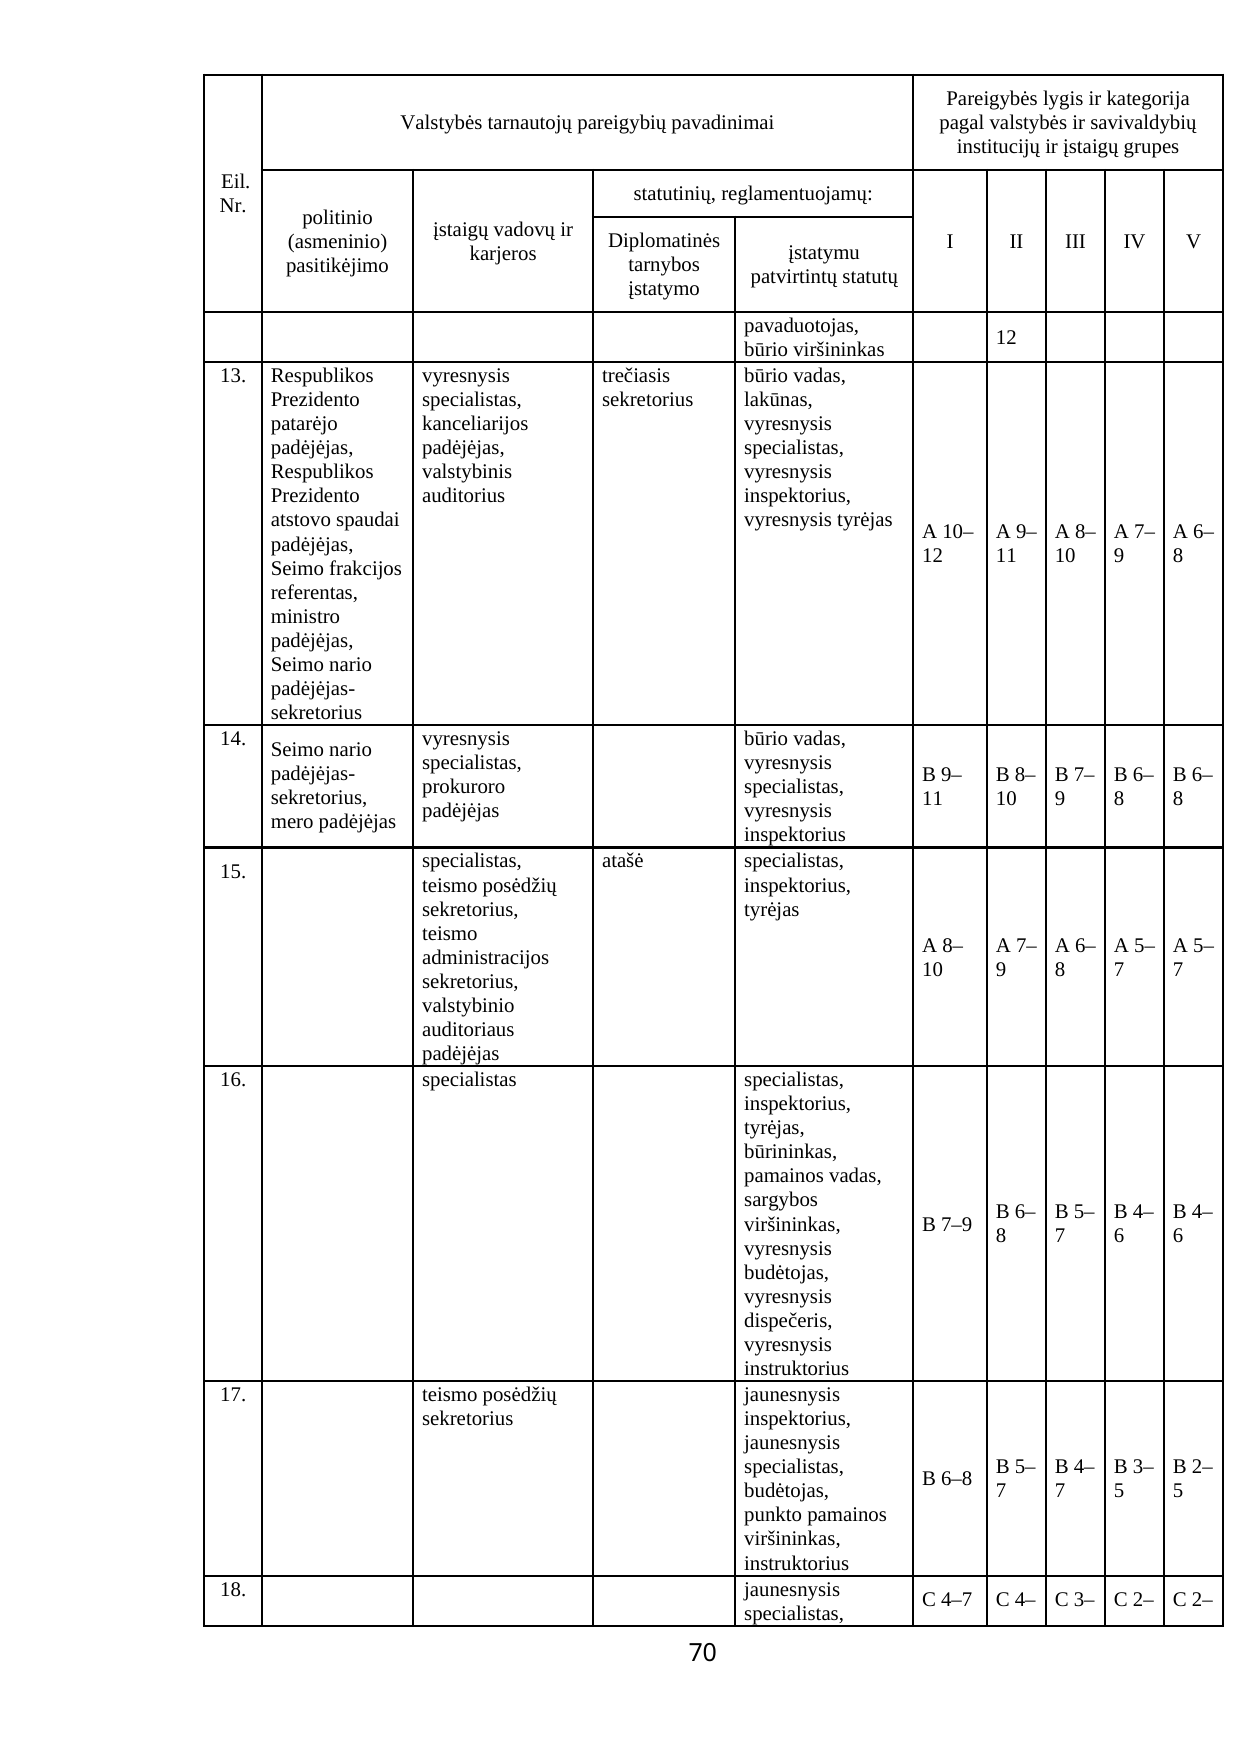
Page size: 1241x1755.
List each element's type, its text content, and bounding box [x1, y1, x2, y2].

table_cell C 4–7 [914, 1577, 986, 1625]
table_cell B 5–7 [1047, 1067, 1104, 1380]
table_cell 17. [205, 1382, 261, 1574]
table_cell būrio vadas, lakūnas, vyresnysis specialistas, vyresnysis inspektorius, vyresnysis tyrėjas [736, 363, 912, 724]
table_cell 14. [205, 726, 261, 846]
table_cell įstatymu patvirtintų statutų [736, 218, 912, 311]
table_cell B 6–8 [988, 1067, 1045, 1380]
table_cell specialistas [414, 1067, 592, 1380]
table_cell pavaduotojas, būrio viršininkas [736, 313, 912, 361]
table_cell B 4–6 [1106, 1067, 1163, 1380]
table_cell [205, 313, 261, 361]
table_cell B 6–8 [914, 1382, 986, 1574]
table_cell [594, 313, 734, 361]
table_header Pareigybės lygis ir kategorija pagal valstybės ir savivaldybių institucijų ir įstaigų grupes [914, 76, 1222, 169]
table_cell specialistas, teismo posėdžių sekretorius, teismo administracijos sekretorius, valstybinio auditoriaus padėjėjas [414, 849, 592, 1065]
table_cell [414, 313, 592, 361]
table_cell B 7–9 [1047, 726, 1104, 846]
table_cell [263, 1577, 412, 1625]
table_cell A 5–7 [1106, 849, 1163, 1065]
table_cell A 9–11 [988, 363, 1045, 724]
table_cell [263, 849, 412, 1065]
table_cell trečiasis sekretorius [594, 363, 734, 724]
table_cell statutinių, reglamentuojamų: [594, 171, 912, 216]
table_cell 15. [205, 849, 261, 1065]
table_cell Seimo nario padėjėjas-sekretorius, mero padėjėjas [263, 726, 412, 846]
table_cell B 9–11 [914, 726, 986, 846]
table_cell vyresnysis specialistas, kanceliarijos padėjėjas, valstybinis auditorius [414, 363, 592, 724]
table_cell 18. [205, 1577, 261, 1625]
table_cell A 8–10 [1047, 363, 1104, 724]
table_cell [414, 1577, 592, 1625]
table_cell IV [1106, 171, 1163, 311]
table_cell B 2–5 [1165, 1382, 1222, 1574]
table_cell jaunesnysis inspektorius, jaunesnysis specialistas, budėtojas, punkto pamainos viršininkas, instruktorius [736, 1382, 912, 1574]
table_cell [914, 313, 986, 361]
table_cell V [1165, 171, 1222, 311]
table_cell vyresnysis specialistas, prokuroro padėjėjas [414, 726, 592, 846]
table_cell atašė [594, 849, 734, 1065]
table_cell jaunesnysis specialistas, [736, 1577, 912, 1625]
table_cell [1165, 313, 1222, 361]
table_cell A 6–8 [1165, 363, 1222, 724]
table_cell 13. [205, 363, 261, 724]
table_cell [263, 1067, 412, 1380]
table_cell specialistas, inspektorius, tyrėjas [736, 849, 912, 1065]
table_cell B 4–7 [1047, 1382, 1104, 1574]
table_cell II [988, 171, 1045, 311]
table_cell [594, 1067, 734, 1380]
table_cell [594, 1577, 734, 1625]
table_cell B 6–8 [1106, 726, 1163, 846]
table_cell [594, 726, 734, 846]
table_cell teismo posėdžių sekretorius [414, 1382, 592, 1574]
table_cell A 6–8 [1047, 849, 1104, 1065]
table_cell A 5–7 [1165, 849, 1222, 1065]
table_header Valstybės tarnautojų pareigybių pavadinimai [263, 76, 912, 169]
table_cell [263, 313, 412, 361]
table_cell A 10–12 [914, 363, 986, 724]
table_cell Diplomatinės tarnybos įstatymo [594, 218, 734, 311]
table_cell B 3–5 [1106, 1382, 1163, 1574]
table_cell [1106, 313, 1163, 361]
table_cell B 7–9 [914, 1067, 986, 1380]
table_cell 12 [988, 313, 1045, 361]
table_cell C 2– [1165, 1577, 1222, 1625]
table_cell įstaigų vadovų ir karjeros [414, 171, 592, 311]
table_cell A 8–10 [914, 849, 986, 1065]
table_cell [263, 1382, 412, 1574]
table_cell [594, 1382, 734, 1574]
table_cell B 6–8 [1165, 726, 1222, 846]
table_cell politinio (asmeninio) pasitikėjimo [263, 171, 412, 311]
table_cell B 8–10 [988, 726, 1045, 846]
table_header Eil. Nr. [205, 76, 261, 311]
table_cell C 3– [1047, 1577, 1104, 1625]
table_cell A 7–9 [988, 849, 1045, 1065]
table_cell [1047, 313, 1104, 361]
table_cell C 2– [1106, 1577, 1163, 1625]
table_cell III [1047, 171, 1104, 311]
table_cell specialistas, inspektorius, tyrėjas, būrininkas, pamainos vadas, sargybos viršininkas, vyresnysis budėtojas, vyresnysis dispečeris, vyresnysis instruktorius [736, 1067, 912, 1380]
table_cell būrio vadas, vyresnysis specialistas, vyresnysis inspektorius [736, 726, 912, 846]
table_cell I [914, 171, 986, 311]
table_cell Respublikos Prezidento patarėjo padėjėjas, Respublikos Prezidento atstovo spaudai padėjėjas, Seimo frakcijos referentas, ministro padėjėjas, Seimo nario padėjėjas-sekretorius [263, 363, 412, 724]
table_cell A 7–9 [1106, 363, 1163, 724]
table_cell 16. [205, 1067, 261, 1380]
table_cell B 4–6 [1165, 1067, 1222, 1380]
table_cell B 5–7 [988, 1382, 1045, 1574]
table_cell C 4– [988, 1577, 1045, 1625]
